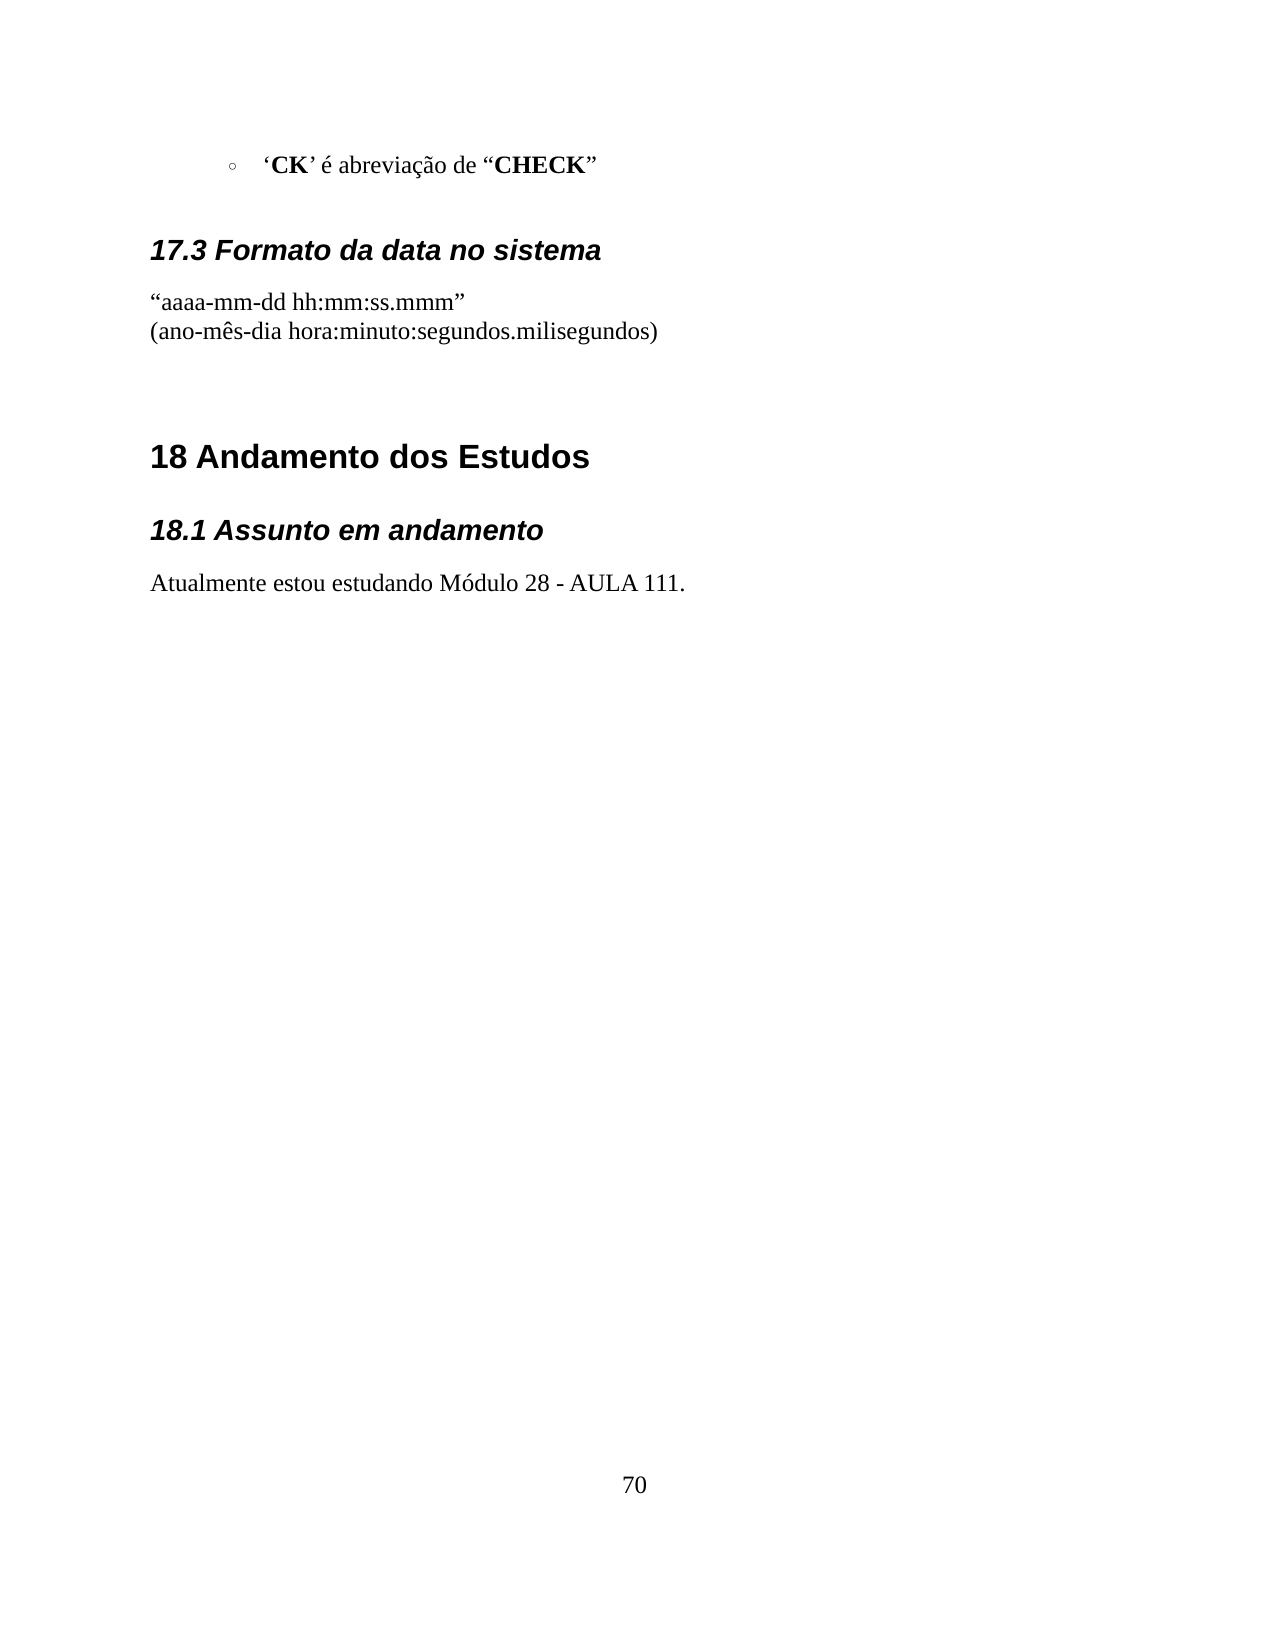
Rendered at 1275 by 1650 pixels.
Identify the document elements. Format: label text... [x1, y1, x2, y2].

list ‘CK’ é abreviação de “CHECK” [225, 150, 1125, 207]
subtitle 18.1 Assunto em andamento [150, 513, 1125, 546]
subtitle 18 Andamento dos Estudos [150, 436, 1125, 475]
text Atualmente estou estudando Módulo 28 - AULA 111. [150, 568, 1125, 625]
subtitle 17.3 Formato da data no sistema [150, 232, 1125, 266]
text “aaaa-mm-dd hh:mm:ss.mmm” (ano-mês-dia hora:minuto:segundos.milisegundos) [150, 287, 1125, 374]
